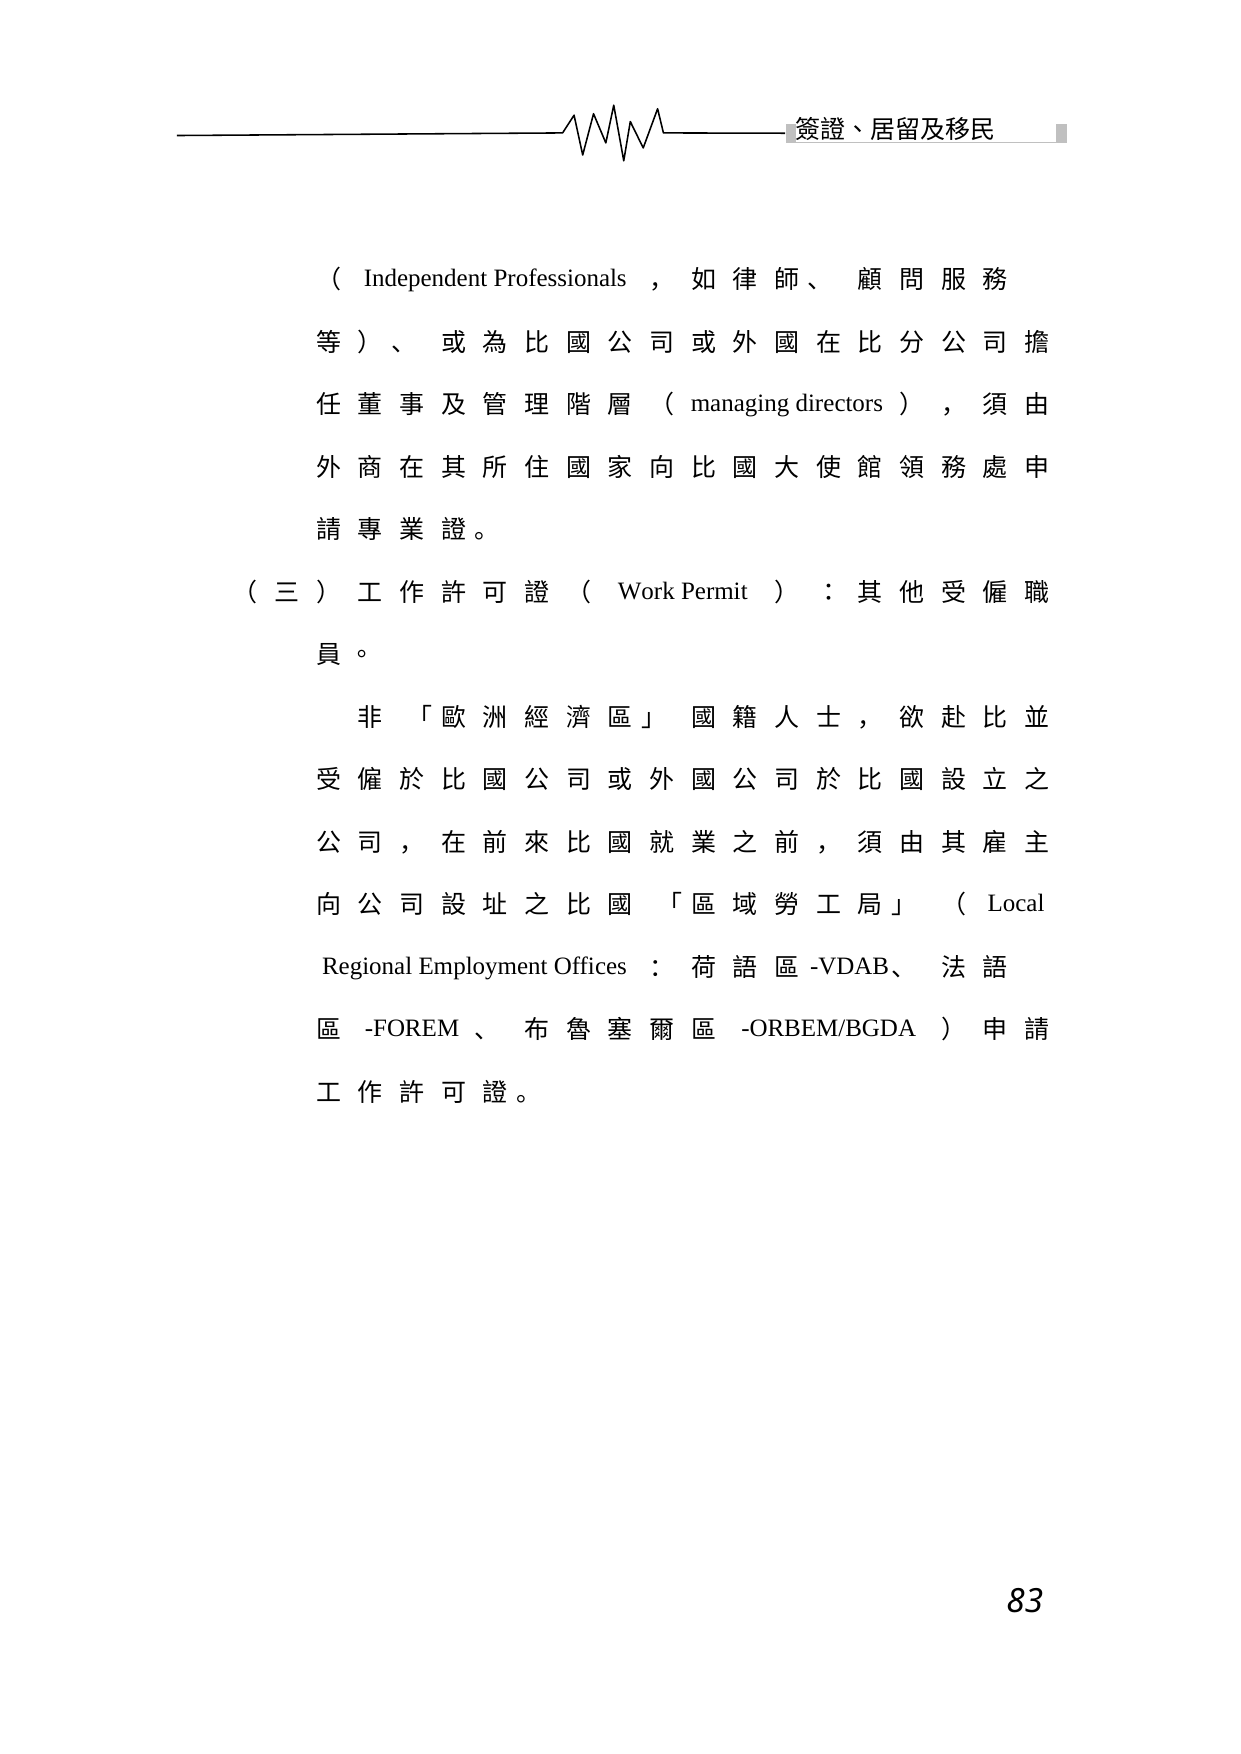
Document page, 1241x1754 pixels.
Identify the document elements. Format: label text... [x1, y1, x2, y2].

text （三）工作許可證（Work Permit）：其他受僱職員。 [207, 549, 1058, 674]
text （Independent Professionals，如律師、顧問服務等）、或為比國公司或外國在比分公司擔任董事及管理階層（managing directors），須由外商在其所住國家向比國大使館領務處申請專業證。 [281, 236, 1058, 549]
text 非「歐洲經濟區」國籍人士，欲赴比並受僱於比國公司或外國公司於比國設立之公司，在前來比國就業之前，須由其雇主向公司設址之比國「區域勞工局」（Local Regional Employment Offices：荷語區-VDAB、法語區-FOREM、布魯塞爾區-ORBEM/BGDA）申請工作許可證。 [281, 674, 1058, 1111]
